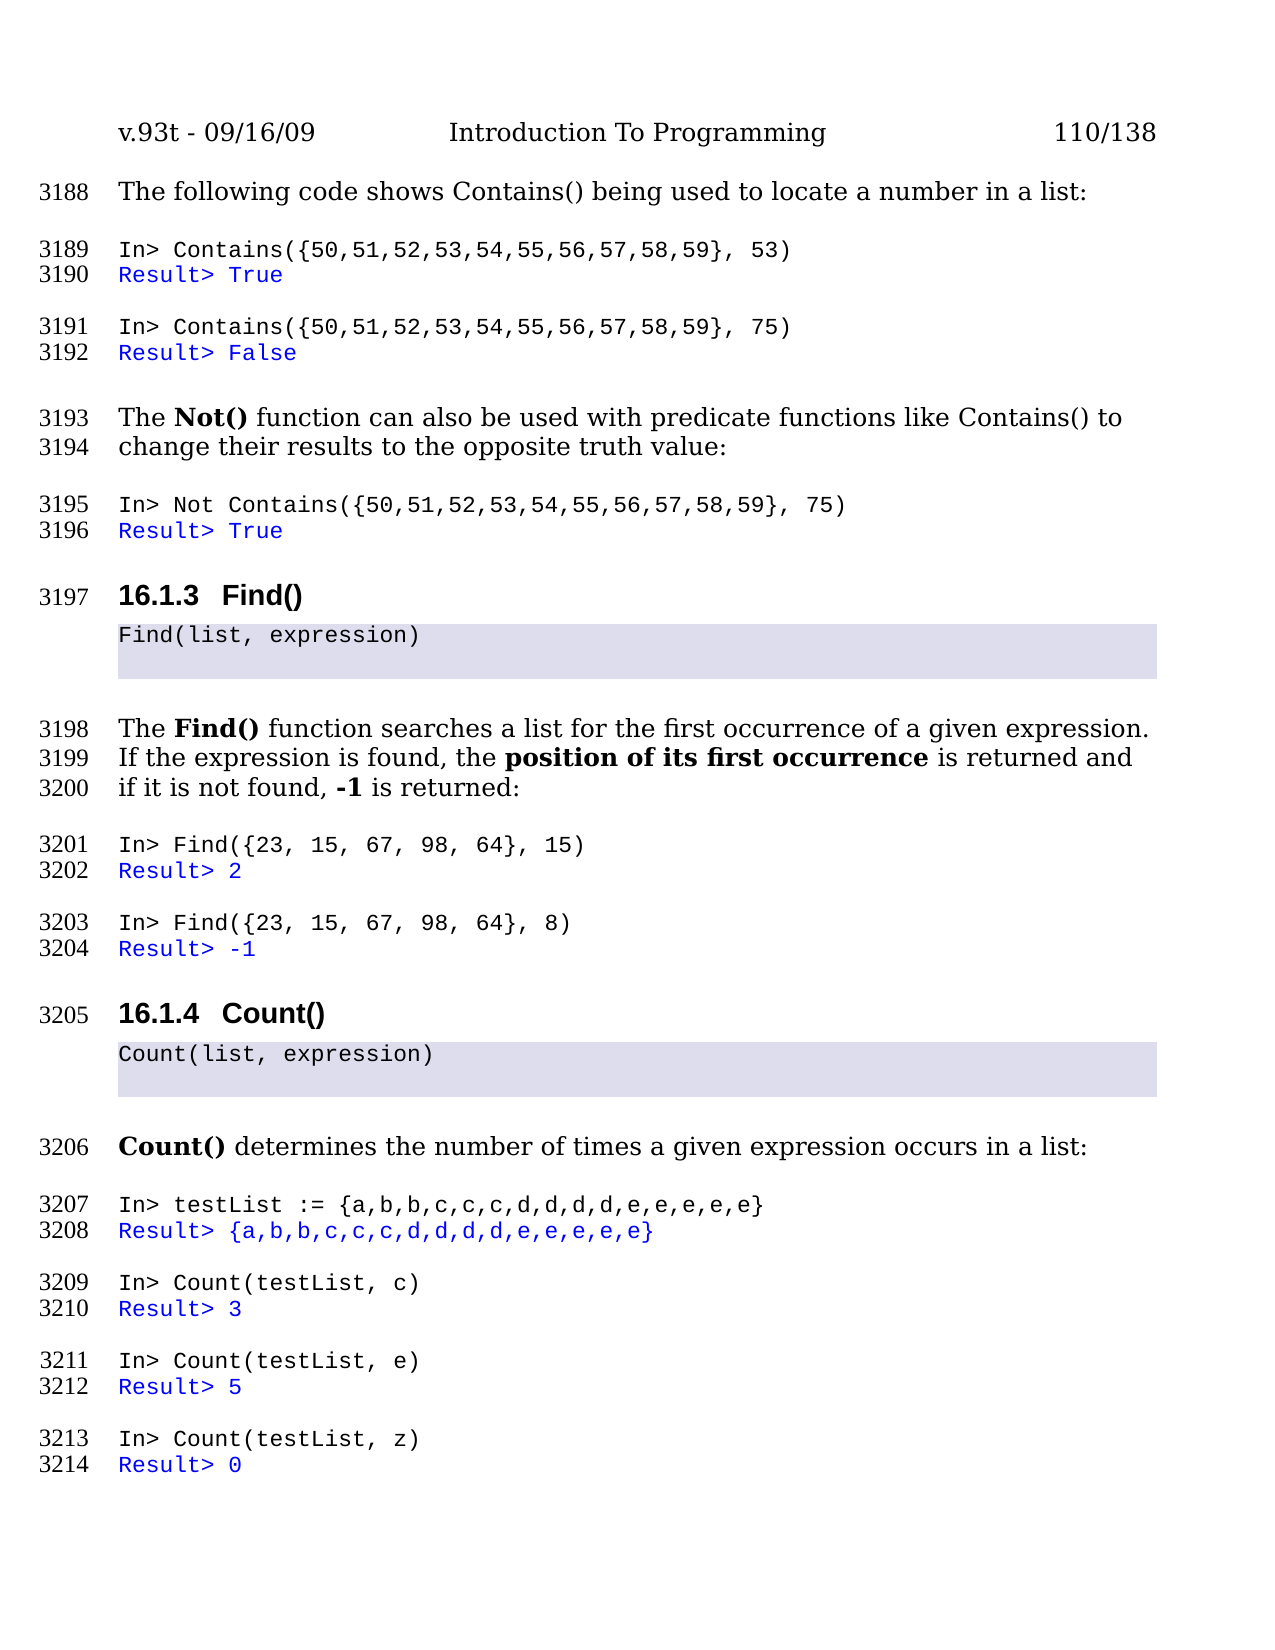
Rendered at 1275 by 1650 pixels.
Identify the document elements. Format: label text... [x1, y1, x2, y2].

text Result> -1 [118, 938, 1157, 963]
text The following code shows Contains() being used to locate a number in a list: [118, 177, 1157, 206]
subtitle Find() [118, 578, 1157, 611]
text Count() determines the number of times a given expression occurs in a list: [118, 1132, 1157, 1162]
text In> Find({23, 15, 67, 98, 64}, 15) [118, 834, 1157, 860]
text Result> 2 [118, 860, 1157, 886]
text Result> {a,b,b,c,c,c,d,d,d,d,e,e,e,e,e} [118, 1220, 1157, 1246]
text In> Count(testList, z) [118, 1427, 1157, 1453]
table_header Count(list, expression) [118, 1042, 1157, 1097]
text In> Find({23, 15, 67, 98, 64}, 8) [118, 912, 1157, 938]
subtitle Count() [118, 997, 1157, 1030]
text Result> False [118, 342, 1157, 368]
text In> Not Contains({50,51,52,53,54,55,56,57,58,59}, 75) [118, 493, 1157, 519]
text Result> 3 [118, 1297, 1157, 1323]
text Result> True [118, 519, 1157, 545]
text In> testList := {a,b,b,c,c,c,d,d,d,d,e,e,e,e,e} [118, 1194, 1157, 1220]
text Result> 0 [118, 1453, 1157, 1479]
text In> Count(testList, e) [118, 1349, 1157, 1375]
text Result> 5 [118, 1375, 1157, 1401]
text In> Contains({50,51,52,53,54,55,56,57,58,59}, 75) [118, 316, 1157, 342]
text In> Count(testList, c) [118, 1272, 1157, 1297]
text The Find() function searches a list for the first occurrence of a given expression. If the expression is found, the position of its first occurrence is returned and if it is not found, -1 is returned: [118, 714, 1157, 802]
text The Not() function can also be used with predicate functions like Contains() to change their results to the opposite truth value: [118, 402, 1157, 461]
text Result> True [118, 264, 1157, 290]
text In> Contains({50,51,52,53,54,55,56,57,58,59}, 53) [118, 238, 1157, 264]
table_header Find(list, expression) [118, 624, 1157, 679]
